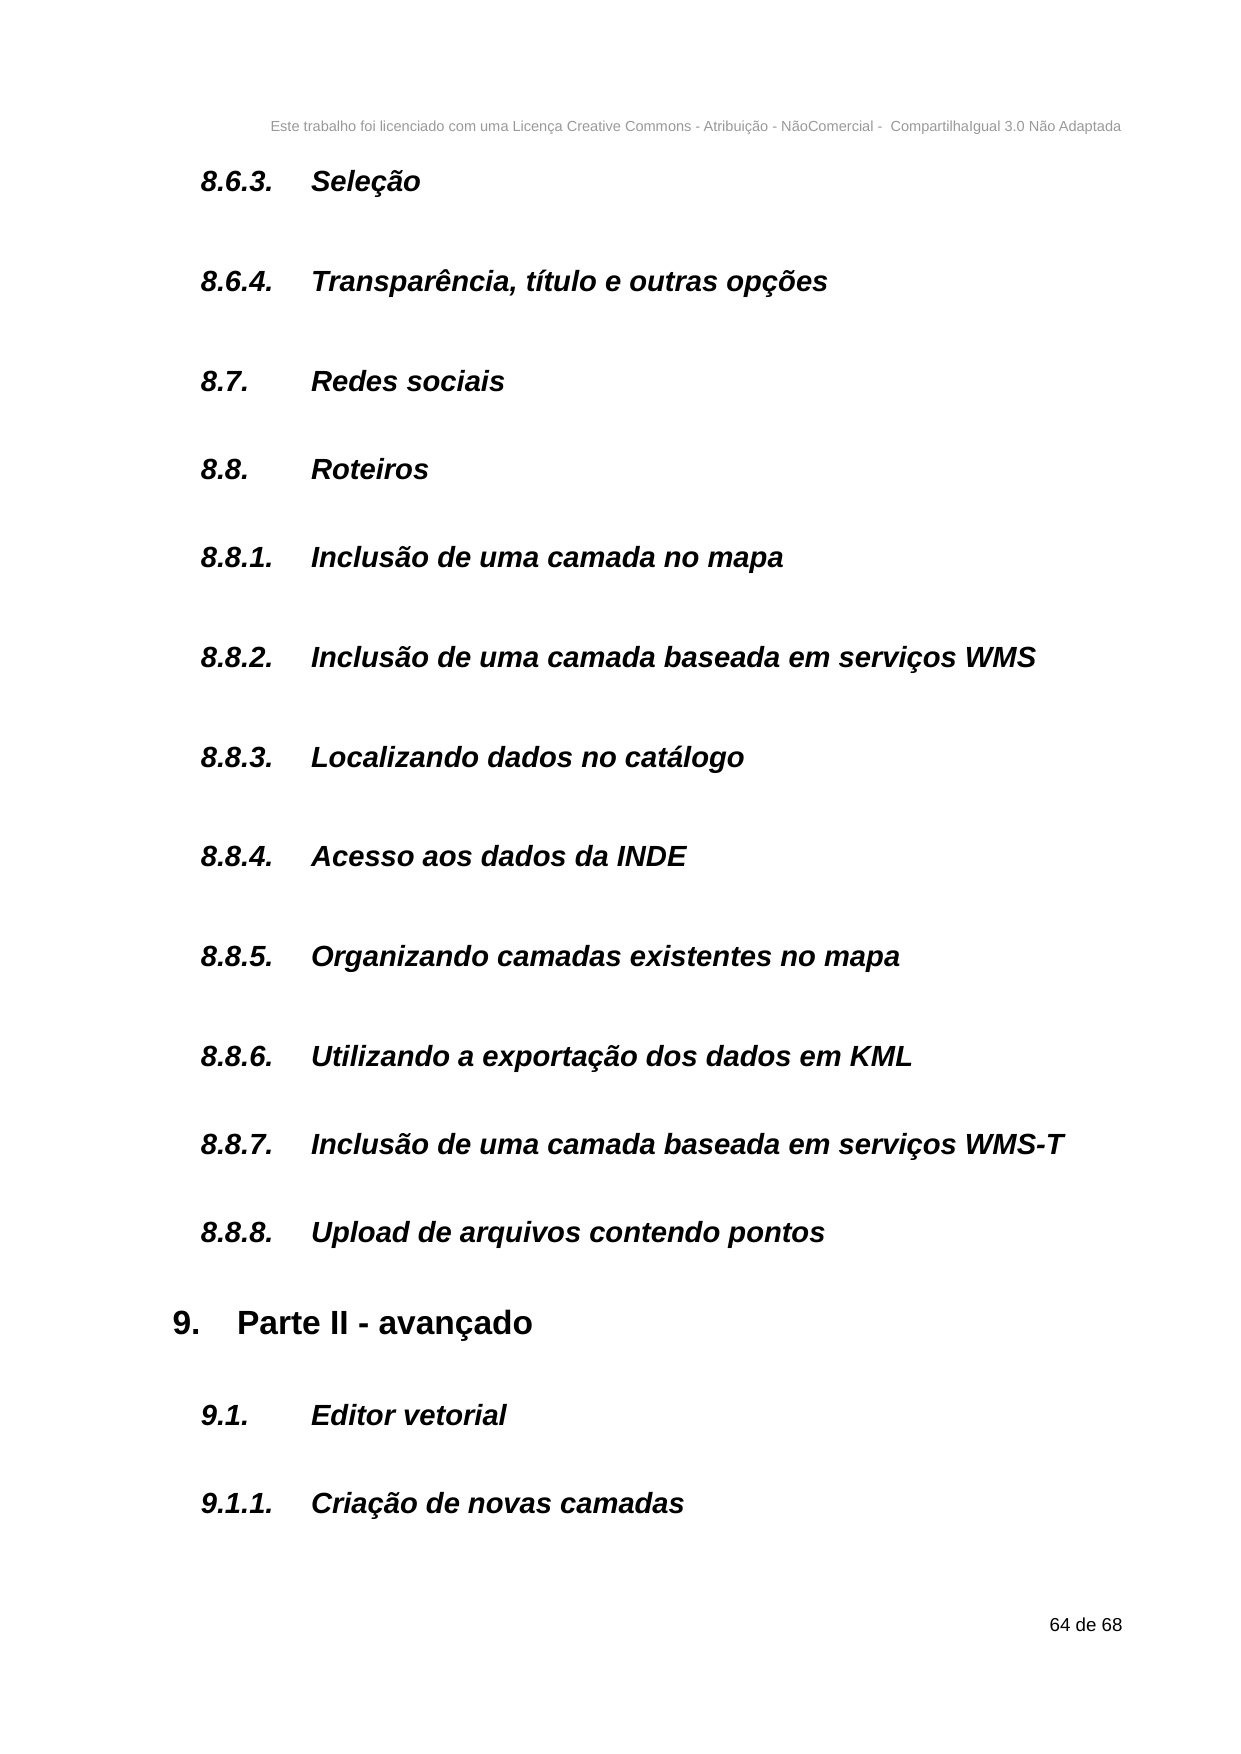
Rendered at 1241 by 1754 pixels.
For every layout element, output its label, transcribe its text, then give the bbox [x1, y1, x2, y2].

subtitle Organizando camadas existentes no mapa [163, 939, 1122, 973]
subtitle Upload de arquivos contendo pontos [163, 1215, 1122, 1249]
subtitle Inclusão de uma camada baseada em serviços WMS-T [163, 1127, 1122, 1161]
subtitle Localizando dados no catálogo [163, 739, 1122, 773]
subtitle Criação de novas camadas [163, 1486, 1122, 1519]
subtitle Parte II - avançado [163, 1303, 1077, 1342]
subtitle Editor vetorial [163, 1398, 1077, 1432]
subtitle Utilizando a exportação dos dados em KML [163, 1039, 1122, 1073]
subtitle Transparência, título e outras opções [163, 264, 1122, 298]
subtitle Inclusão de uma camada baseada em serviços WMS [163, 640, 1122, 673]
subtitle Inclusão de uma camada no mapa [163, 540, 1122, 573]
subtitle Acesso aos dados da INDE [163, 839, 1122, 873]
subtitle Redes sociais [163, 364, 1077, 398]
subtitle Roteiros [163, 452, 1077, 486]
subtitle Seleção [163, 164, 1122, 198]
